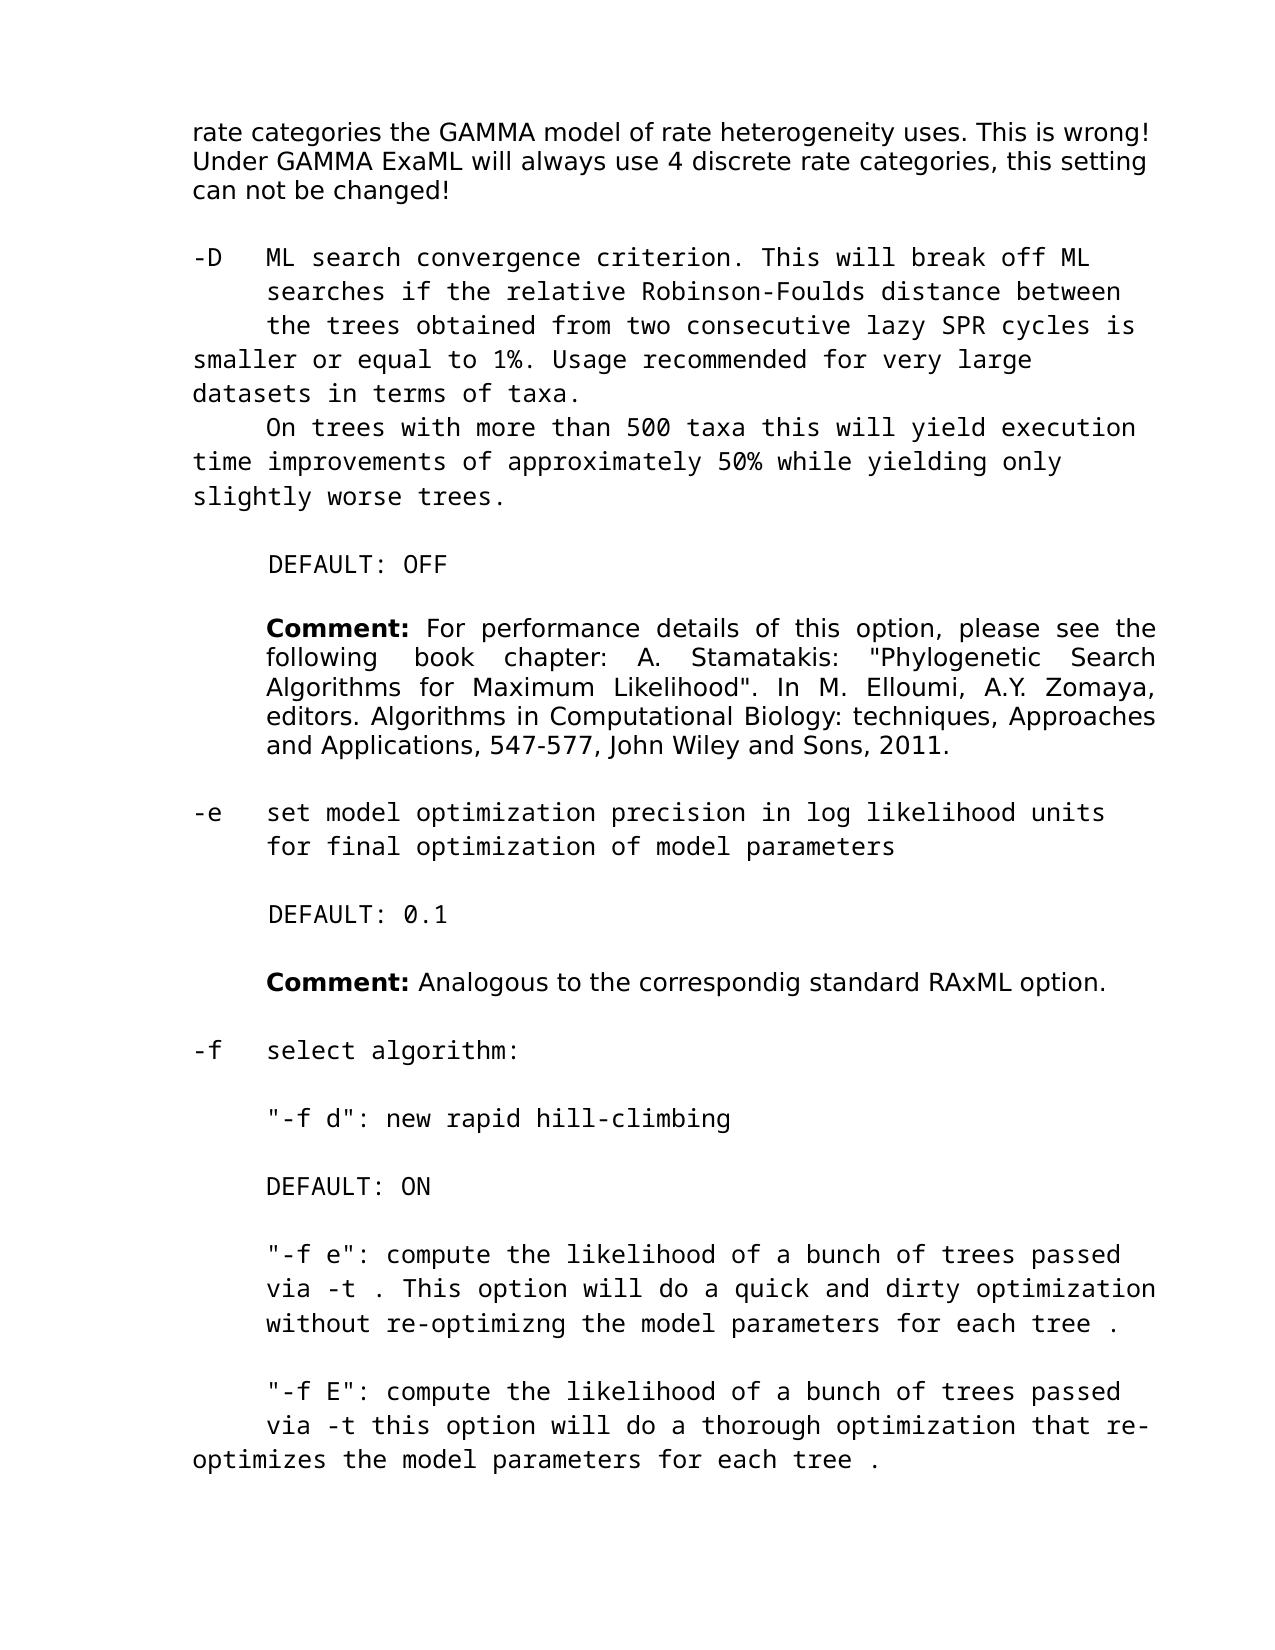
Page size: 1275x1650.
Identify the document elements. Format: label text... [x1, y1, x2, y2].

text DEFAULT: OFF [118, 546, 1157, 580]
text rate categories the GAMMA model of rate heterogeneity uses. This is wrong! [118, 118, 1157, 147]
text DEFAULT: 0.1 [118, 896, 1157, 931]
text -e set model optimization precision in log likelihood units for final optimization of model parameters [118, 794, 1157, 862]
text searches if the relative Robinson-Foulds distance between the trees obtained from two consecutive lazy SPR cycles is smaller or equal to 1%. Usage recommended for very large datasets in terms of taxa. [0, 274, 1157, 410]
text Comment: Analogous to the correspondig standard RAxML option. [118, 964, 1157, 999]
text "-f E": compute the likelihood of a bunch of trees passed via -t this option will do a thorough optimization that re- optimizes the model parameters for each tree . [118, 1373, 1157, 1476]
text On trees with more than 500 taxa this will yield execution time improvements of approximately 50% while yielding only slightly worse trees. [118, 410, 1157, 512]
text -D ML search convergence criterion. This will break off ML [0, 240, 1157, 274]
text -f select algorithm: [118, 1033, 1157, 1067]
text Under GAMMA ExaML will always use 4 discrete rate categories, this setting can not be changed! [118, 147, 1157, 206]
text "-f e": compute the likelihood of a bunch of trees passed via -t . This option will do a quick and dirty optimization without re-optimizng the model parameters for each tree . [118, 1237, 1157, 1339]
text Comment: For performance details of this option, please see the following book chapter: A. Stamatakis: "Phylogenetic Search Algorithms for Maximum Likelihood". In M. Elloumi, A.Y. Zomaya, editors. Algorithms in Computational Biology: techniques, Approaches and Applications, 547-577, John Wiley and Sons, 2011. [266, 614, 1157, 760]
text DEFAULT: ON [118, 1169, 1157, 1203]
text "-f d": new rapid hill-climbing [118, 1101, 1157, 1135]
